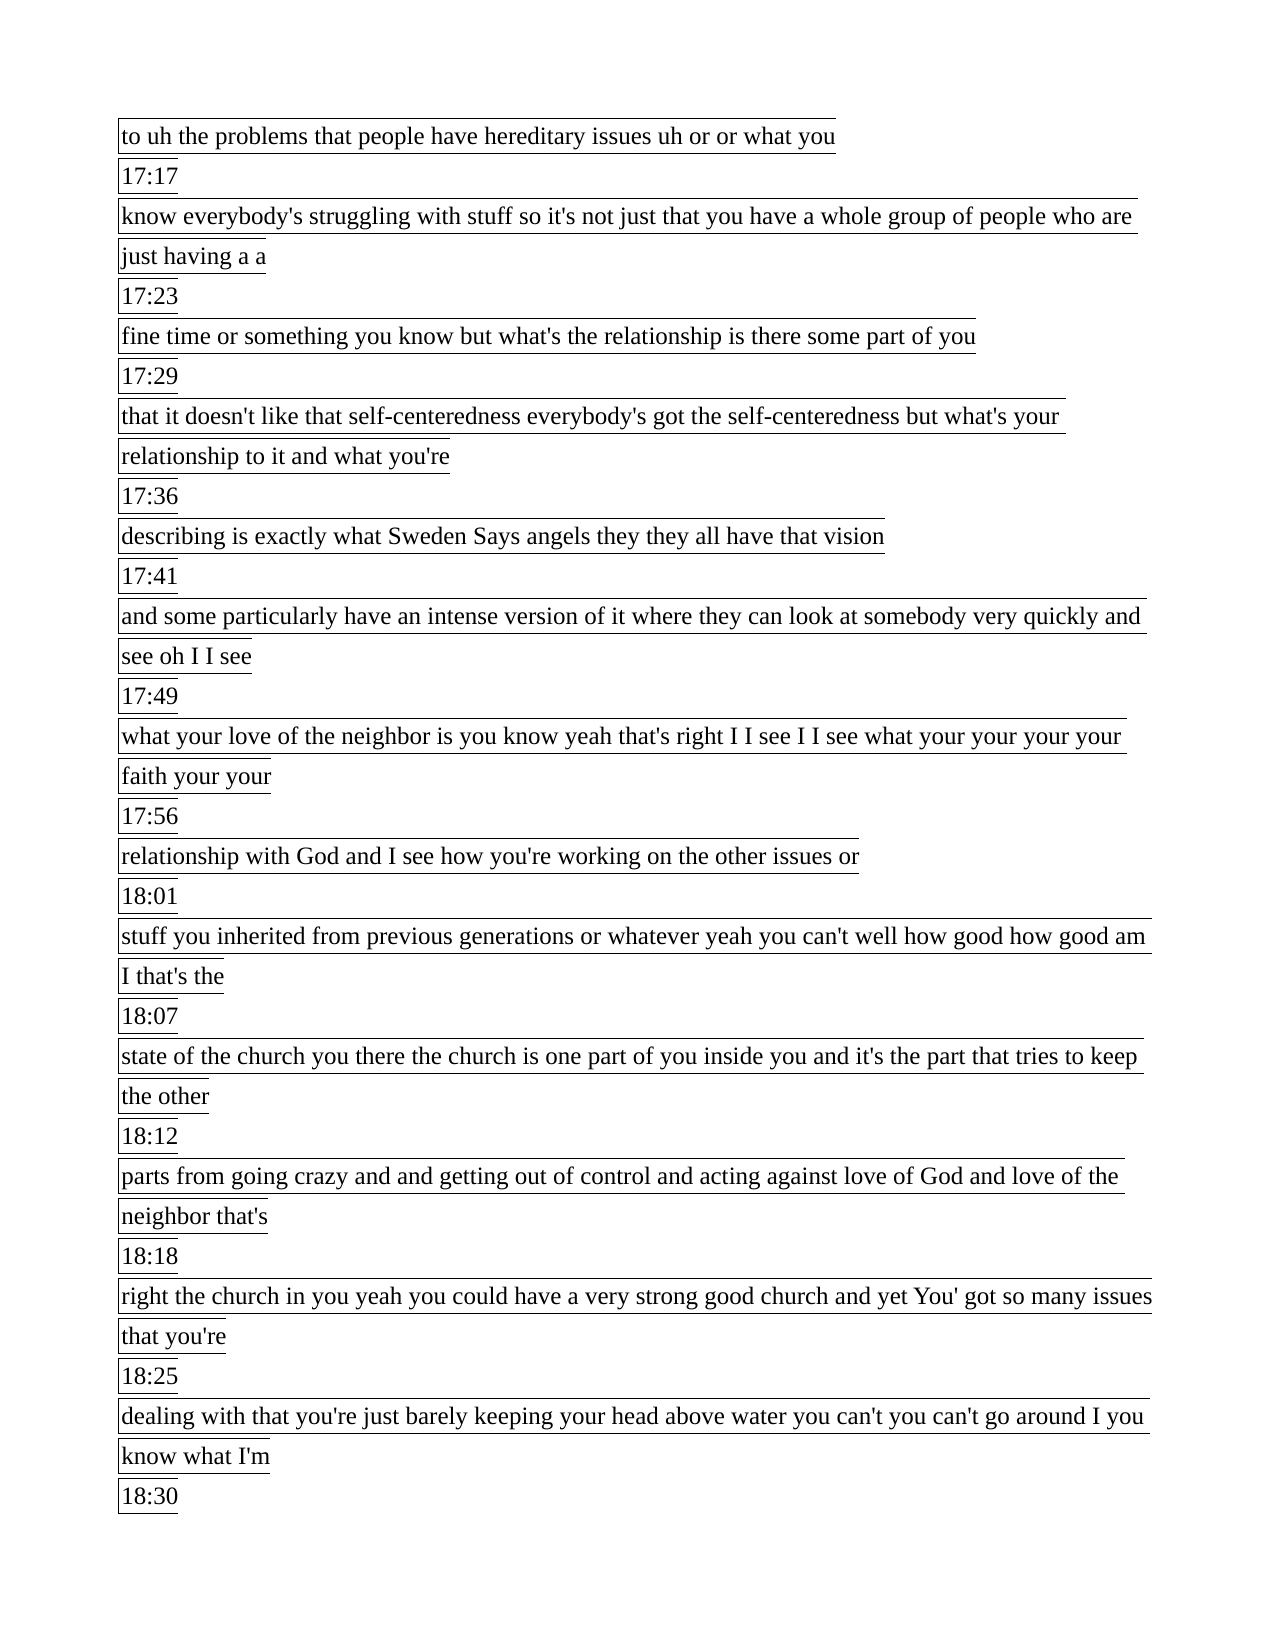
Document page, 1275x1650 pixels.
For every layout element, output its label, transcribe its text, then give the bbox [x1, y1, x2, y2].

text to uh the problems that people have hereditary issues uh or or what you 17:17 know everybody's struggling with stuff so it's not just that you have a whole group of people who are just having a a 17:23 fine time or something you know but what's the relationship is there some part of you 17:29 that it doesn't like that self-centeredness everybody's got the self-centeredness but what's your relationship to it and what you're 17:36 describing is exactly what Sweden Says angels they they all have that vision 17:41 and some particularly have an intense version of it where they can look at somebody very quickly and see oh I I see 17:49 what your love of the neighbor is you know yeah that's right I I see I I see what your your your your faith your your 17:56 relationship with God and I see how you're working on the other issues or 18:01 stuff you inherited from previous generations or whatever yeah you can't well how good how good am I that's the 18:07 state of the church you there the church is one part of you inside you and it's the part that tries to keep the other 18:12 parts from going crazy and and getting out of control and acting against love of God and love of the neighbor that's 18:18 right the church in you yeah you could have a very strong good church and yet You' got so many issues that you're 18:25 dealing with that you're just barely keeping your head above water you can't you can't go around I you know what I'm 18:30 [118, 118, 1157, 1513]
